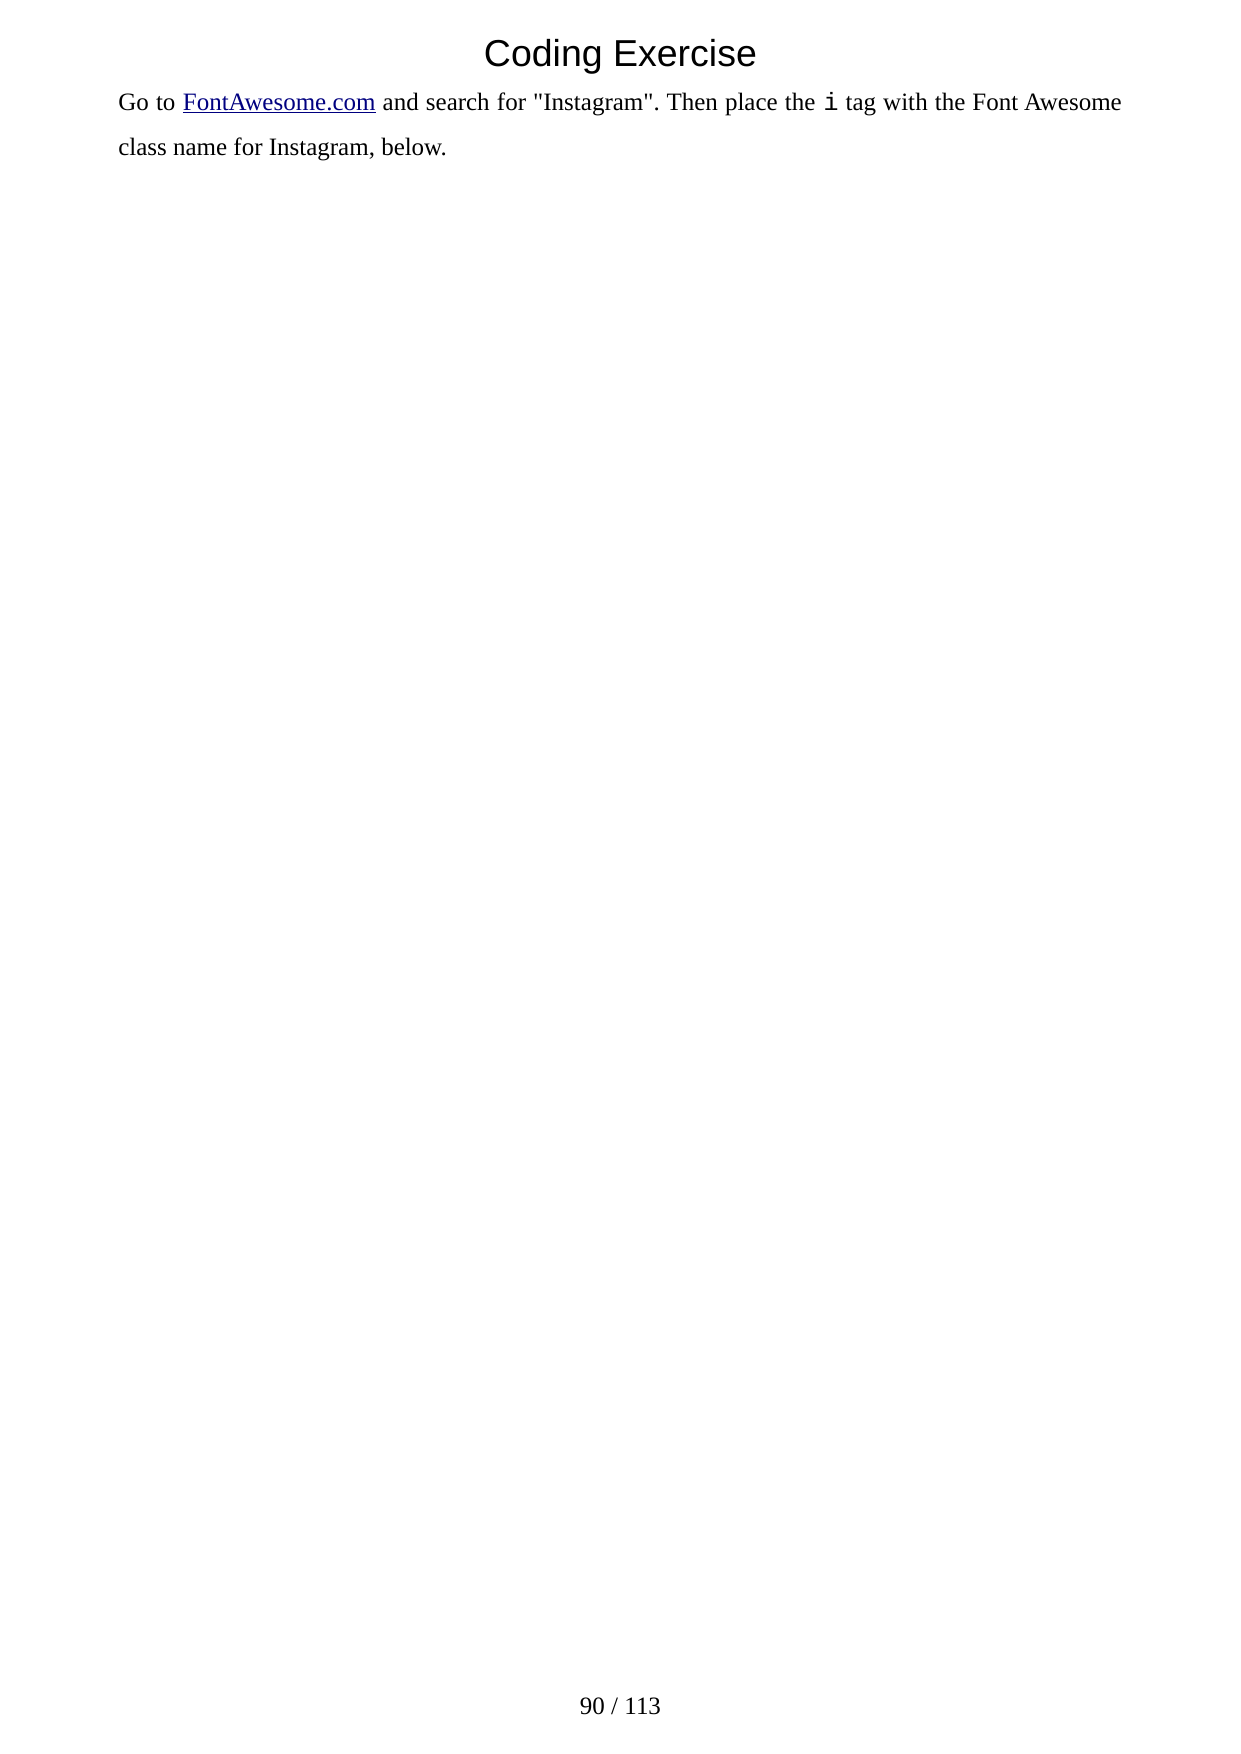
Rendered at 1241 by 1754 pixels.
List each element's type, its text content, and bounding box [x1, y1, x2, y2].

subtitle Coding Exercise [118, 31, 1122, 74]
text Go to FontAwesome.com and search for "Instagram". Then place the i tag with the Font Awesome class name for Instagram, below. [118, 87, 1122, 161]
